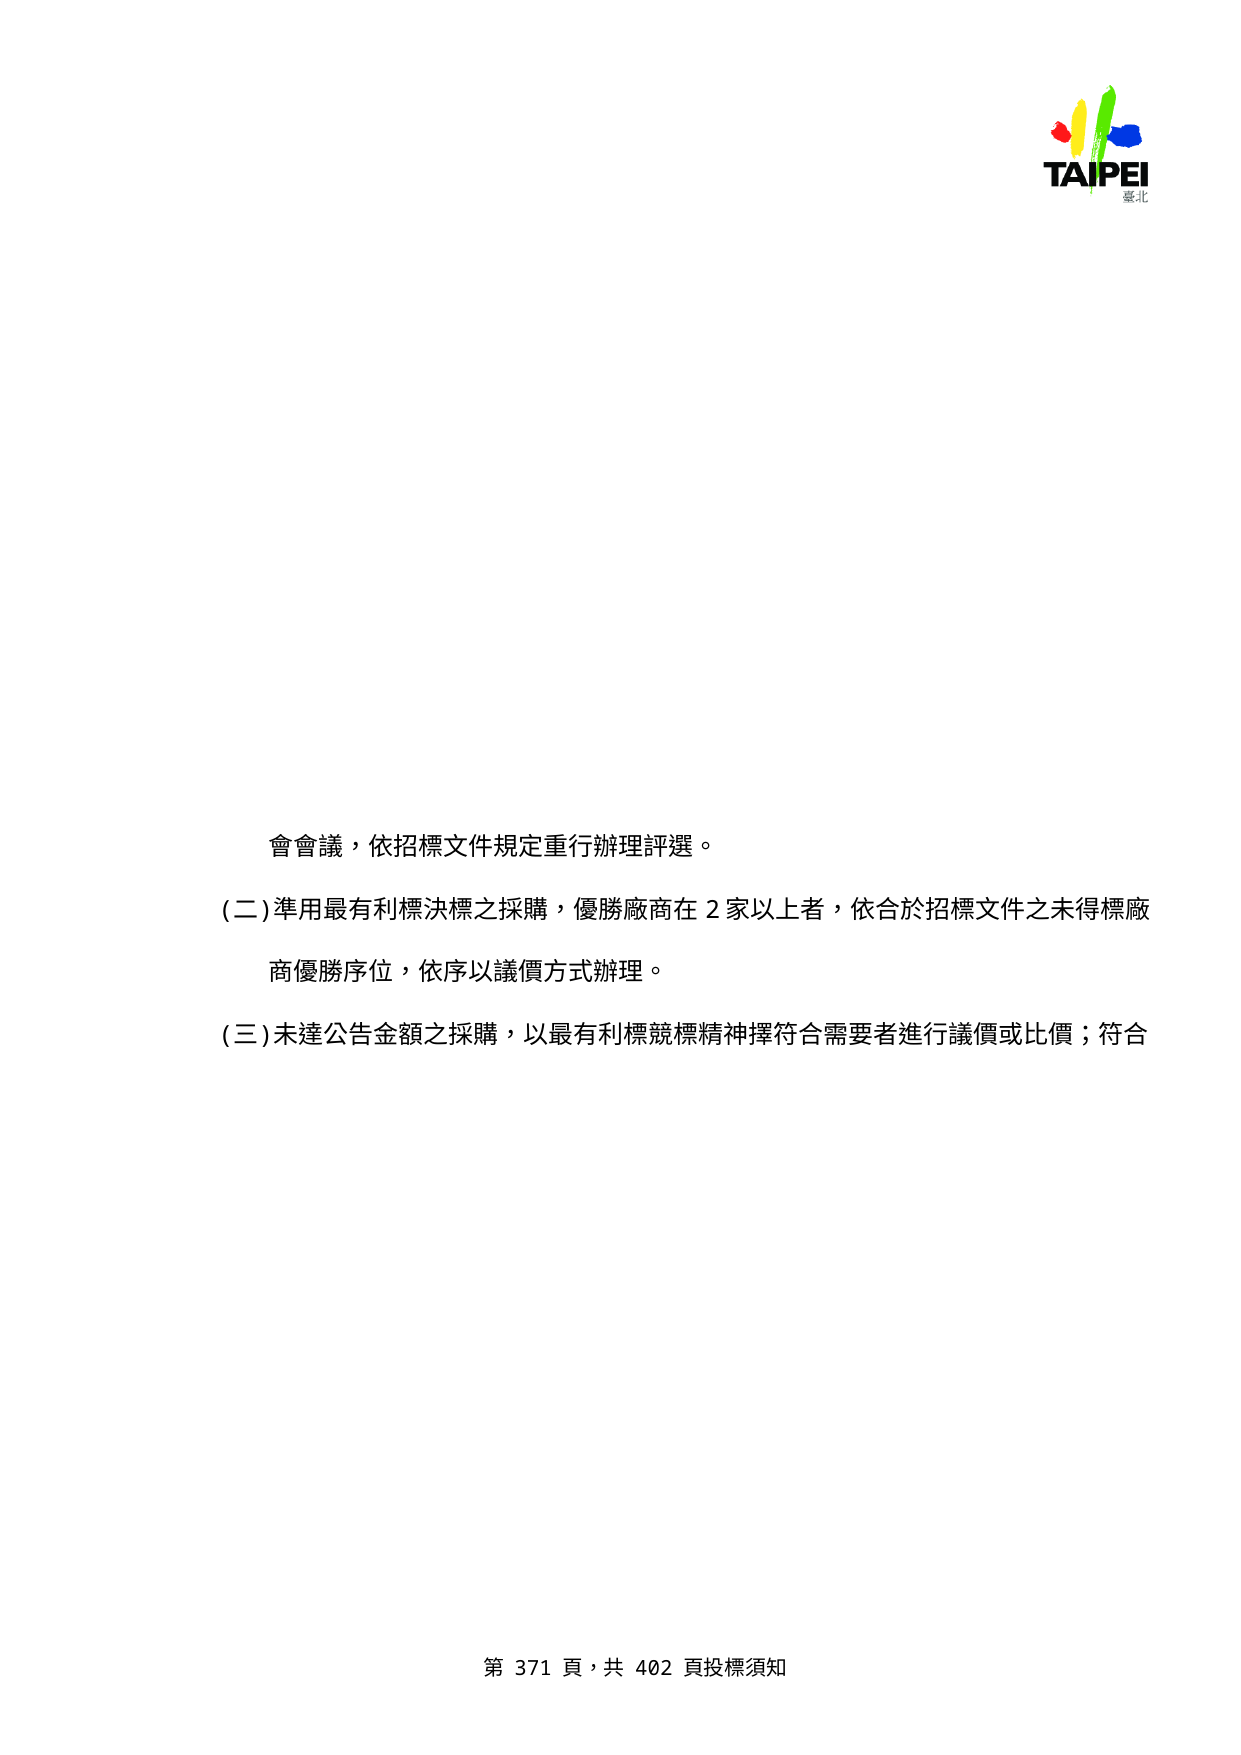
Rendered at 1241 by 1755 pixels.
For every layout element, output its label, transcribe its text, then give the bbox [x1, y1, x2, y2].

text 會會議，依招標文件規定重行辦理評選。 [218, 803, 1152, 866]
text (二)準用最有利標決標之採購，優勝廠商在2家以上者，依合於招標文件之未得標廠商優勝序位，依序以議價方式辦理。 [218, 866, 1152, 991]
text (三)未達公告金額之採購，以最有利標競標精神擇符合需要者進行議價或比價；符合 [218, 991, 1152, 1053]
